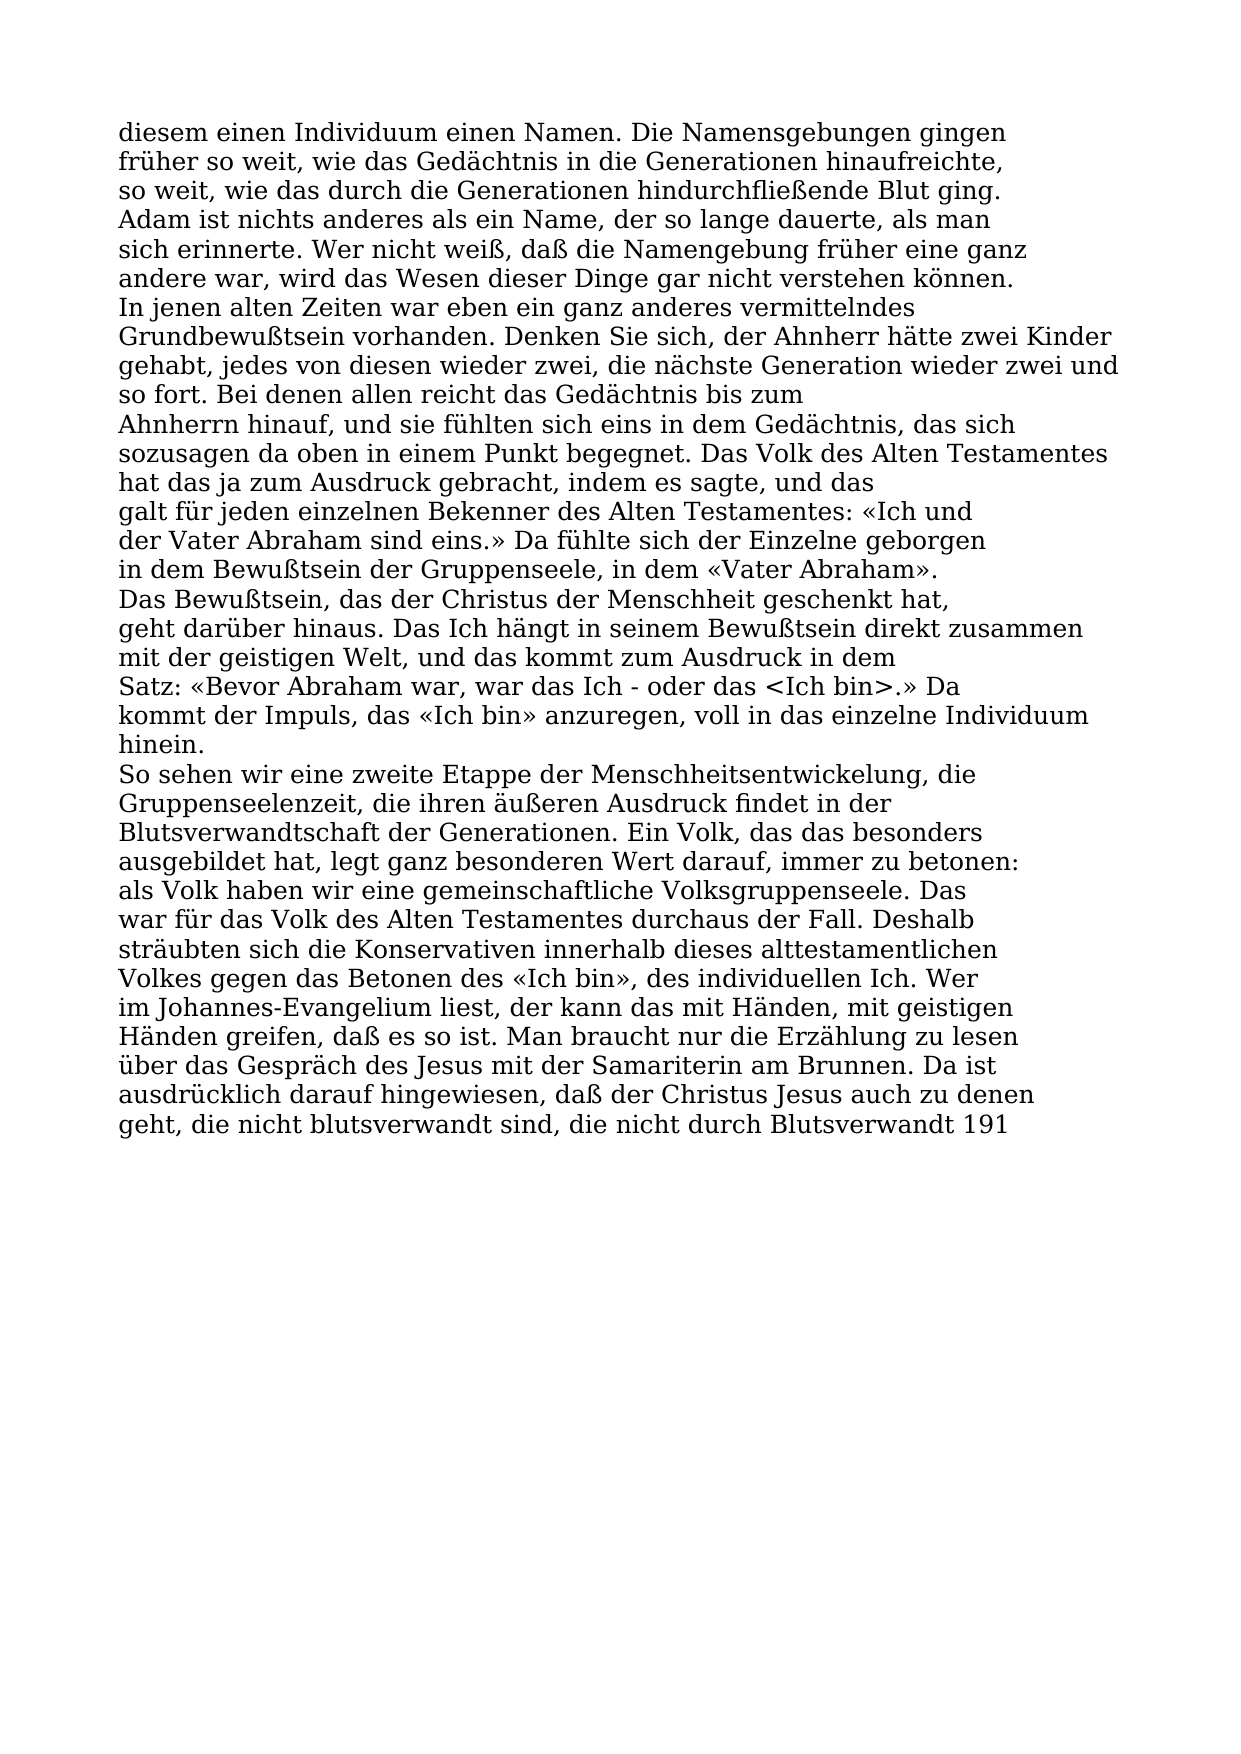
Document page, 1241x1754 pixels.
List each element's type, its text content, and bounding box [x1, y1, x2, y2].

text andere war, wird das Wesen dieser Dinge gar nicht verstehen können. [118, 264, 1122, 293]
text als Volk haben wir eine gemeinschaftliche Volksgruppenseele. Das [118, 876, 1122, 906]
text Ahnherrn hinauf, und sie fühlten sich eins in dem Gedächtnis, das sich [118, 410, 1122, 439]
text galt für jeden einzelnen Bekenner des Alten Testamentes: «Ich und [118, 497, 1122, 526]
text In jenen alten Zeiten war eben ein ganz anderes vermittelndes Grundbewußtsein vorhanden. Denken Sie sich, der Ahnherr hätte zwei Kinder gehabt, jedes von diesen wieder zwei, die nächste Generation wieder zwei und so fort. Bei denen allen reicht das Gedächtnis bis zum [118, 293, 1122, 410]
text Händen greifen, daß es so ist. Man braucht nur die Erzählung zu lesen [118, 1022, 1122, 1051]
text sich erinnerte. Wer nicht weiß, daß die Namengebung früher eine ganz [118, 235, 1122, 264]
text so weit, wie das durch die Generationen hindurchfließende Blut ging. [118, 176, 1122, 206]
text war für das Volk des Alten Testamentes durchaus der Fall. Deshalb [118, 906, 1122, 935]
text sozusagen da oben in einem Punkt begegnet. Das Volk des Alten Testamentes hat das ja zum Ausdruck gebracht, indem es sagte, und das [118, 439, 1122, 497]
text über das Gespräch des Jesus mit der Samariterin am Brunnen. Da ist [118, 1051, 1122, 1081]
text kommt der Impuls, das «Ich bin» anzuregen, voll in das einzelne Individuum hinein. [118, 701, 1122, 760]
text im Johannes-Evangelium liest, der kann das mit Händen, mit geistigen [118, 993, 1122, 1022]
text So sehen wir eine zweite Etappe der Menschheitsentwickelung, die [118, 760, 1122, 789]
text geht darüber hinaus. Das Ich hängt in seinem Bewußtsein direkt zusammen mit der geistigen Welt, und das kommt zum Ausdruck in dem [118, 614, 1122, 672]
text diesem einen Individuum einen Namen. Die Namensgebungen gingen [118, 118, 1122, 147]
text Adam ist nichts anderes als ein Name, der so lange dauerte, als man [118, 206, 1122, 235]
text geht, die nicht blutsverwandt sind, die nicht durch Blutsverwandt 191 [118, 1110, 1122, 1139]
text ausdrücklich darauf hingewiesen, daß der Christus Jesus auch zu denen [118, 1081, 1122, 1110]
text Das Bewußtsein, das der Christus der Menschheit geschenkt hat, [118, 585, 1122, 614]
text in dem Bewußtsein der Gruppenseele, in dem «Vater Abraham». [118, 556, 1122, 585]
text der Vater Abraham sind eins.» Da fühlte sich der Einzelne geborgen [118, 526, 1122, 556]
text Satz: «Bevor Abraham war, war das Ich - oder das <Ich bin>.» Da [118, 672, 1122, 701]
text sträubten sich die Konservativen innerhalb dieses alttestamentlichen [118, 935, 1122, 964]
text Gruppenseelenzeit, die ihren äußeren Ausdruck findet in der Blutsverwandtschaft der Generationen. Ein Volk, das das besonders ausgebildet hat, legt ganz besonderen Wert darauf, immer zu betonen: [118, 789, 1122, 876]
text Volkes gegen das Betonen des «Ich bin», des individuellen Ich. Wer [118, 964, 1122, 993]
text früher so weit, wie das Gedächtnis in die Generationen hinaufreichte, [118, 147, 1122, 176]
